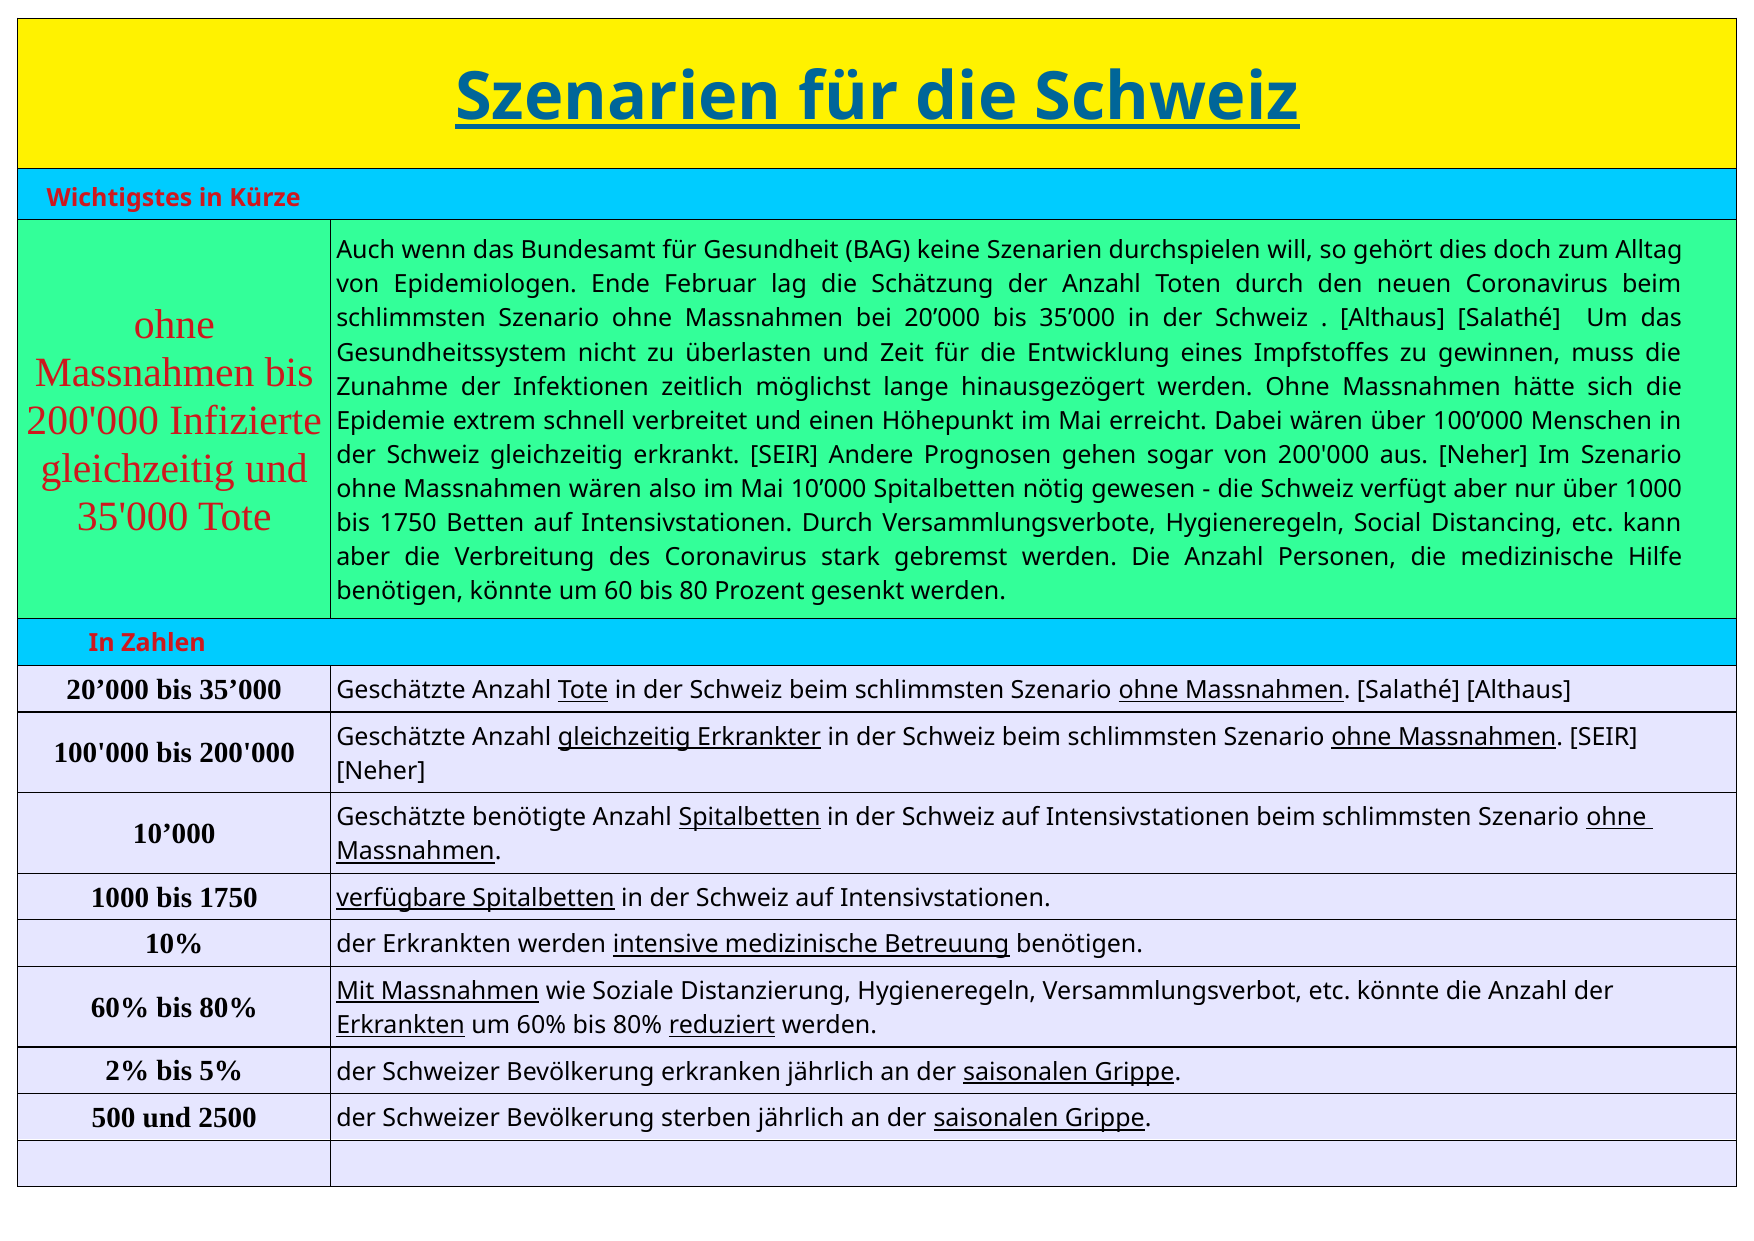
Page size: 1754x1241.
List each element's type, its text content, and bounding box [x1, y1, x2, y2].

table_cell 20’000 bis 35’000 [18, 666, 330, 711]
table_cell Geschätzte Anzahl Tote in der Schweiz beim schlimmsten Szenario ohne Massnahmen. [Salathé] [Althaus] [331, 666, 1736, 711]
table_cell ohne Massnahmen bis 200'000 Infizierte gleichzeitig und 35'000 Tote [18, 220, 330, 618]
table_cell der Erkrankten werden intensive medizinische Betreuung benötigen. [331, 920, 1736, 966]
table_cell In Zahlen [18, 619, 1736, 665]
table_cell Geschätzte benötigte Anzahl Spitalbetten in der Schweiz auf Intensivstationen beim schlimmsten Szenario ohne Massnahmen. [331, 793, 1736, 873]
table_cell der Schweizer Bevölkerung sterben jährlich an der saisonalen Grippe. [331, 1094, 1736, 1139]
table_cell Wichtigstes in Kürze [18, 169, 1736, 219]
table_cell verfügbare Spitalbetten in der Schweiz auf Intensivstationen. [331, 874, 1736, 919]
table_cell 1000 bis 1750 [18, 874, 330, 919]
table_cell [331, 1141, 1736, 1186]
table_cell 2% bis 5% [18, 1048, 330, 1093]
table_cell Mit Massnahmen wie Soziale Distanzierung, Hygieneregeln, Versammlungsverbot, etc. könnte die Anzahl der Erkrankten um 60% bis 80% reduziert werden. [331, 967, 1736, 1046]
table_cell Geschätzte Anzahl gleichzeitig Erkrankter in der Schweiz beim schlimmsten Szenario ohne Massnahmen. [SEIR] [Neher] [331, 713, 1736, 792]
table_cell der Schweizer Bevölkerung erkranken jährlich an der saisonalen Grippe. [331, 1048, 1736, 1093]
table_cell Auch wenn das Bundesamt für Gesundheit (BAG) keine Szenarien durchspielen will, so gehört dies doch zum Alltag von Epidemiologen. Ende Februar lag die Schätzung der Anzahl Toten durch den neuen Coronavirus beim schlimmsten Szenario ohne Massnahmen bei 20’000 bis 35’000 in der Schweiz . [Althaus] [Salathé] Um das Gesundheitssystem nicht zu überlasten und Zeit für die Entwicklung eines Impfstoffes zu gewinnen, muss die Zunahme der Infektionen zeitlich möglichst lange hinausgezögert werden. Ohne Massnahmen hätte sich die Epidemie extrem schnell verbreitet und einen Höhepunkt im Mai erreicht. Dabei wären über 100’000 Menschen in der Schweiz gleichzeitig erkrankt. [SEIR] Andere Prognosen gehen sogar von 200'000 aus. [Neher] Im Szenario ohne Massnahmen wären also im Mai 10’000 Spitalbetten nötig gewesen - die Schweiz verfügt aber nur über 1000 bis 1750 Betten auf Intensivstationen. Durch Versammlungsverbote, Hygieneregeln, Social Distancing, etc. kann aber die Verbreitung des Coronavirus stark gebremst werden. Die Anzahl Personen, die medizinische Hilfe benötigen, könnte um 60 bis 80 Prozent gesenkt werden. [331, 220, 1736, 618]
table_header Szenarien für die Schweiz [18, 19, 1736, 168]
table_cell 100'000 bis 200'000 [18, 713, 330, 792]
table_cell [18, 1141, 330, 1186]
table_cell 10’000 [18, 793, 330, 873]
table_cell 10% [18, 920, 330, 966]
table_cell 60% bis 80% [18, 967, 330, 1046]
table_cell 500 und 2500 [18, 1094, 330, 1139]
